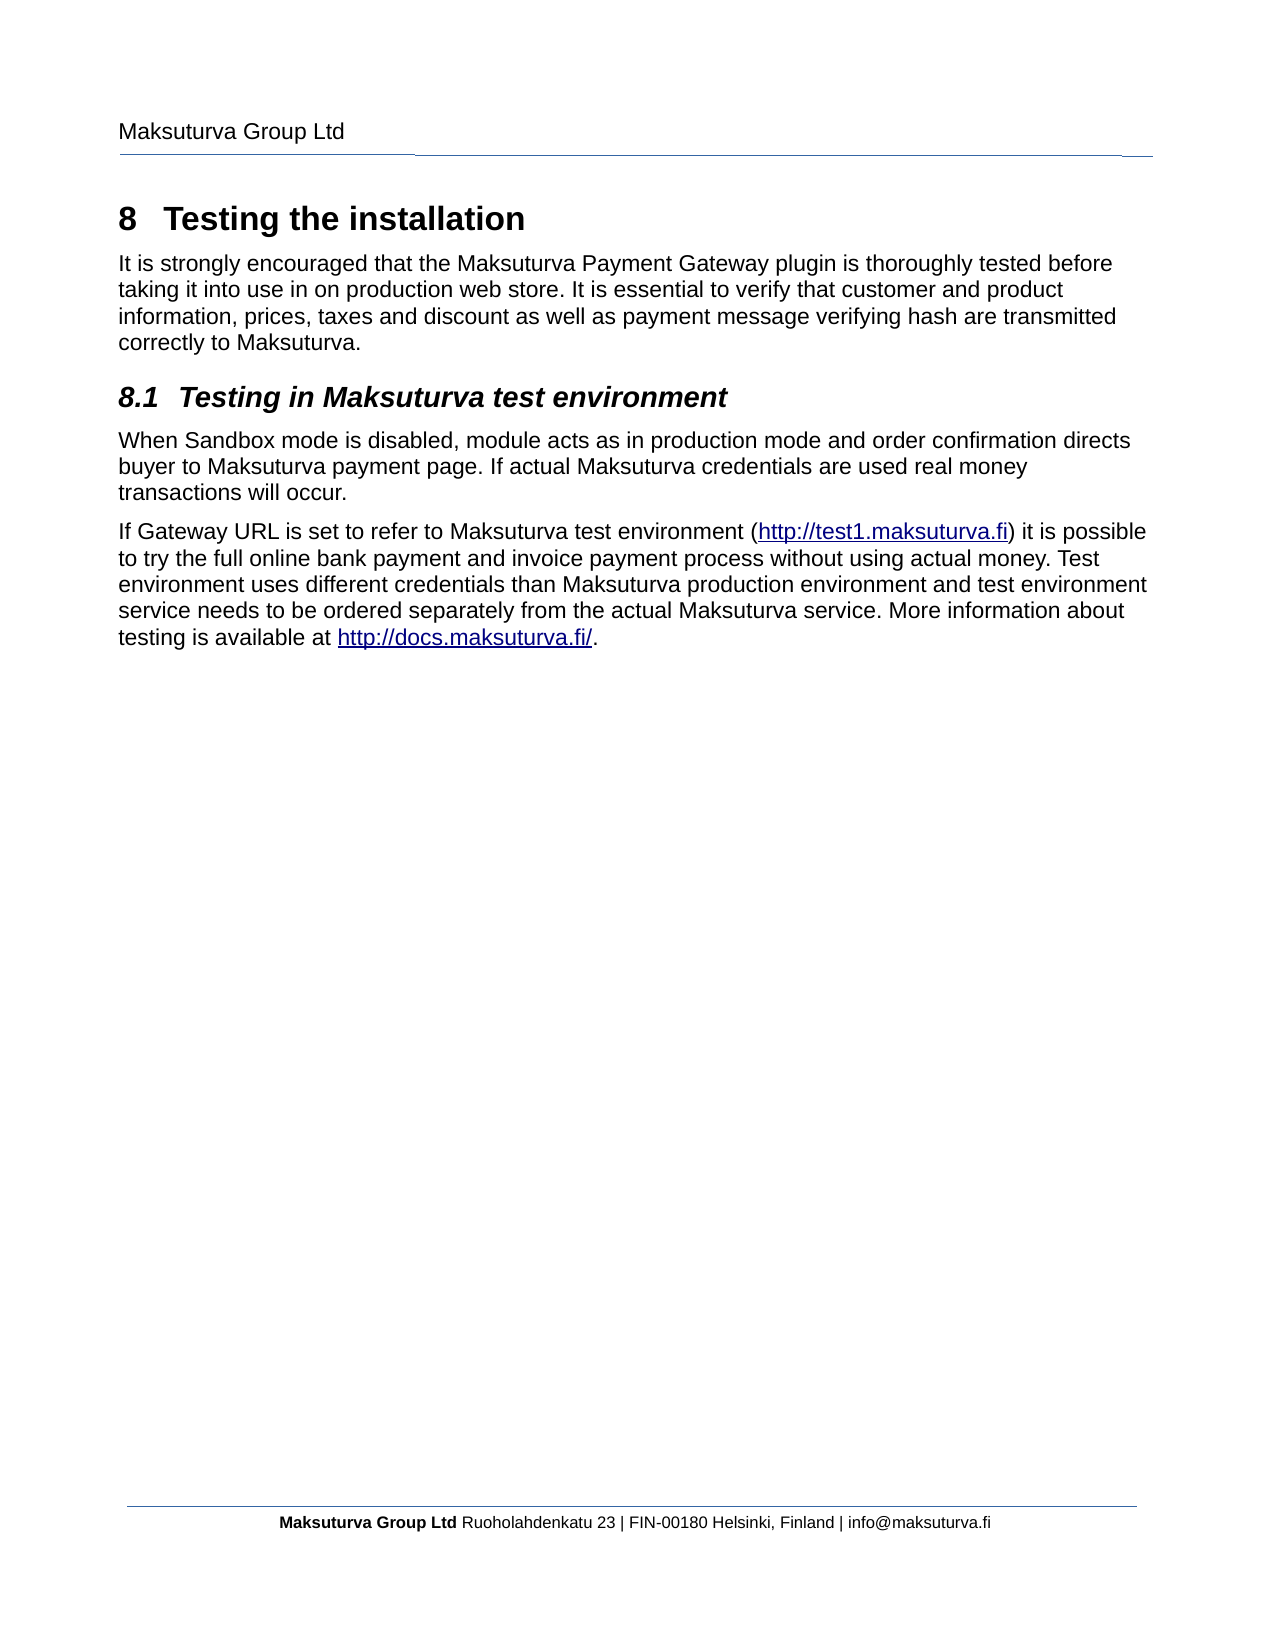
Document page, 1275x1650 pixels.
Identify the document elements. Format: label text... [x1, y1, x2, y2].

text When Sandbox mode is disabled, module acts as in production mode and order confirmation directs buyer to Maksuturva payment page. If actual Maksuturva credentials are used real money transactions will occur. [118, 427, 1157, 506]
subtitle Testing the installation [118, 199, 1157, 238]
text It is strongly encouraged that the Maksuturva Payment Gateway plugin is thoroughly tested before taking it into use in on production web store. It is essential to verify that customer and product information, prices, taxes and discount as well as payment message verifying hash are transmitted correctly to Maksuturva. [118, 250, 1157, 356]
subtitle Testing in Maksuturva test environment [118, 381, 1157, 414]
text If Gateway URL is set to refer to Maksuturva test environment (http://test1.maksuturva.fi) it is possible to try the full online bank payment and invoice payment process without using actual money. Test environment uses different credentials than Maksuturva production environment and test environment service needs to be ordered separately from the actual Maksuturva service. More information about testing is available at http://docs.maksuturva.fi/. [118, 518, 1157, 650]
